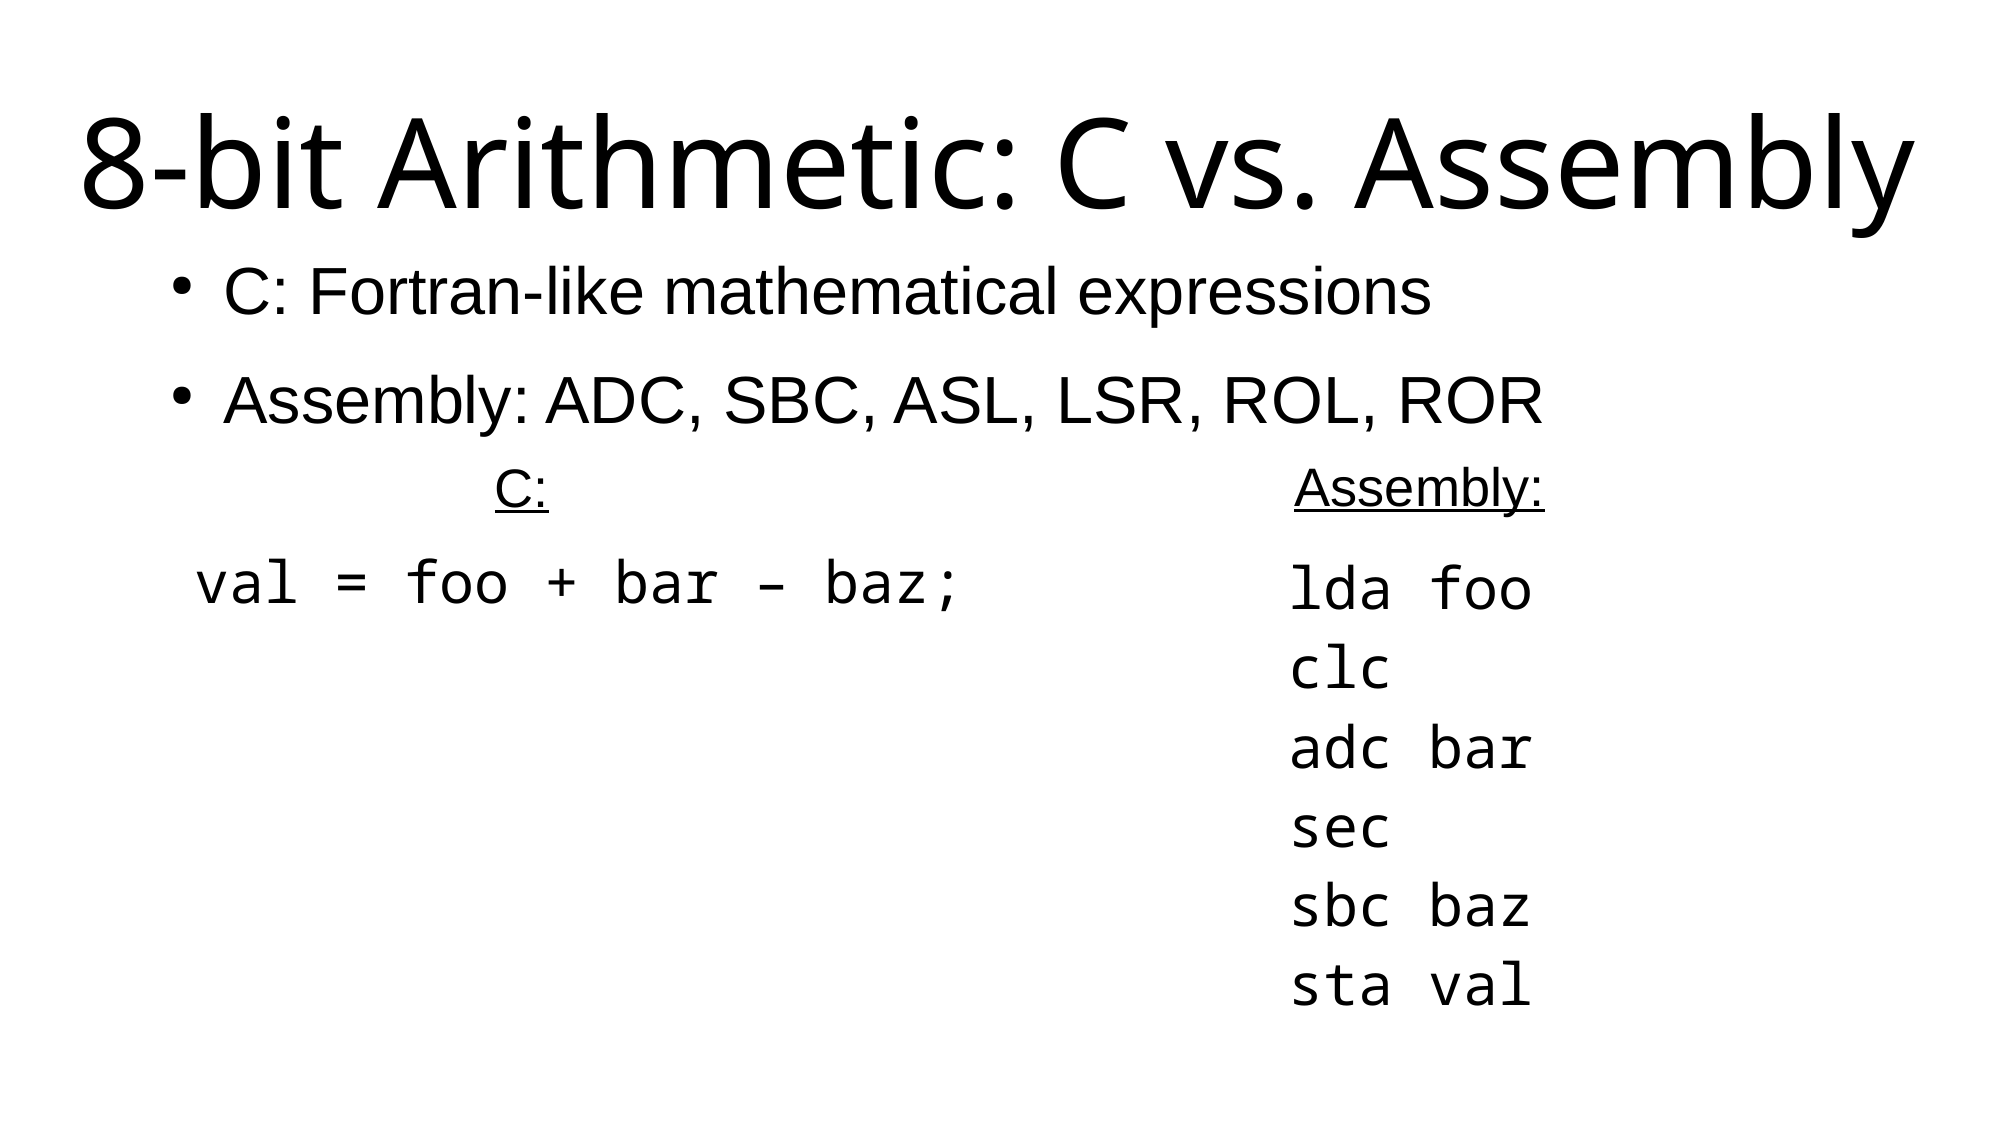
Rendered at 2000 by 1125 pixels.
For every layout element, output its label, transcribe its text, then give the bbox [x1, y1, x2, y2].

text_box Assembly: [1279, 450, 1561, 526]
text_box val = foo + bar – baz; [180, 534, 980, 916]
list C: Fortran-like mathematical expressions Assembly: ADC, SBC, ASL, LSR, ROL, ROR [137, 278, 1862, 466]
text_box C: [480, 450, 761, 527]
title 8-bit Arithmetic: C vs. Assembly [30, 59, 1966, 278]
text_box lda foo clc adc bar sec sbc baz sta val [1168, 539, 1726, 1104]
